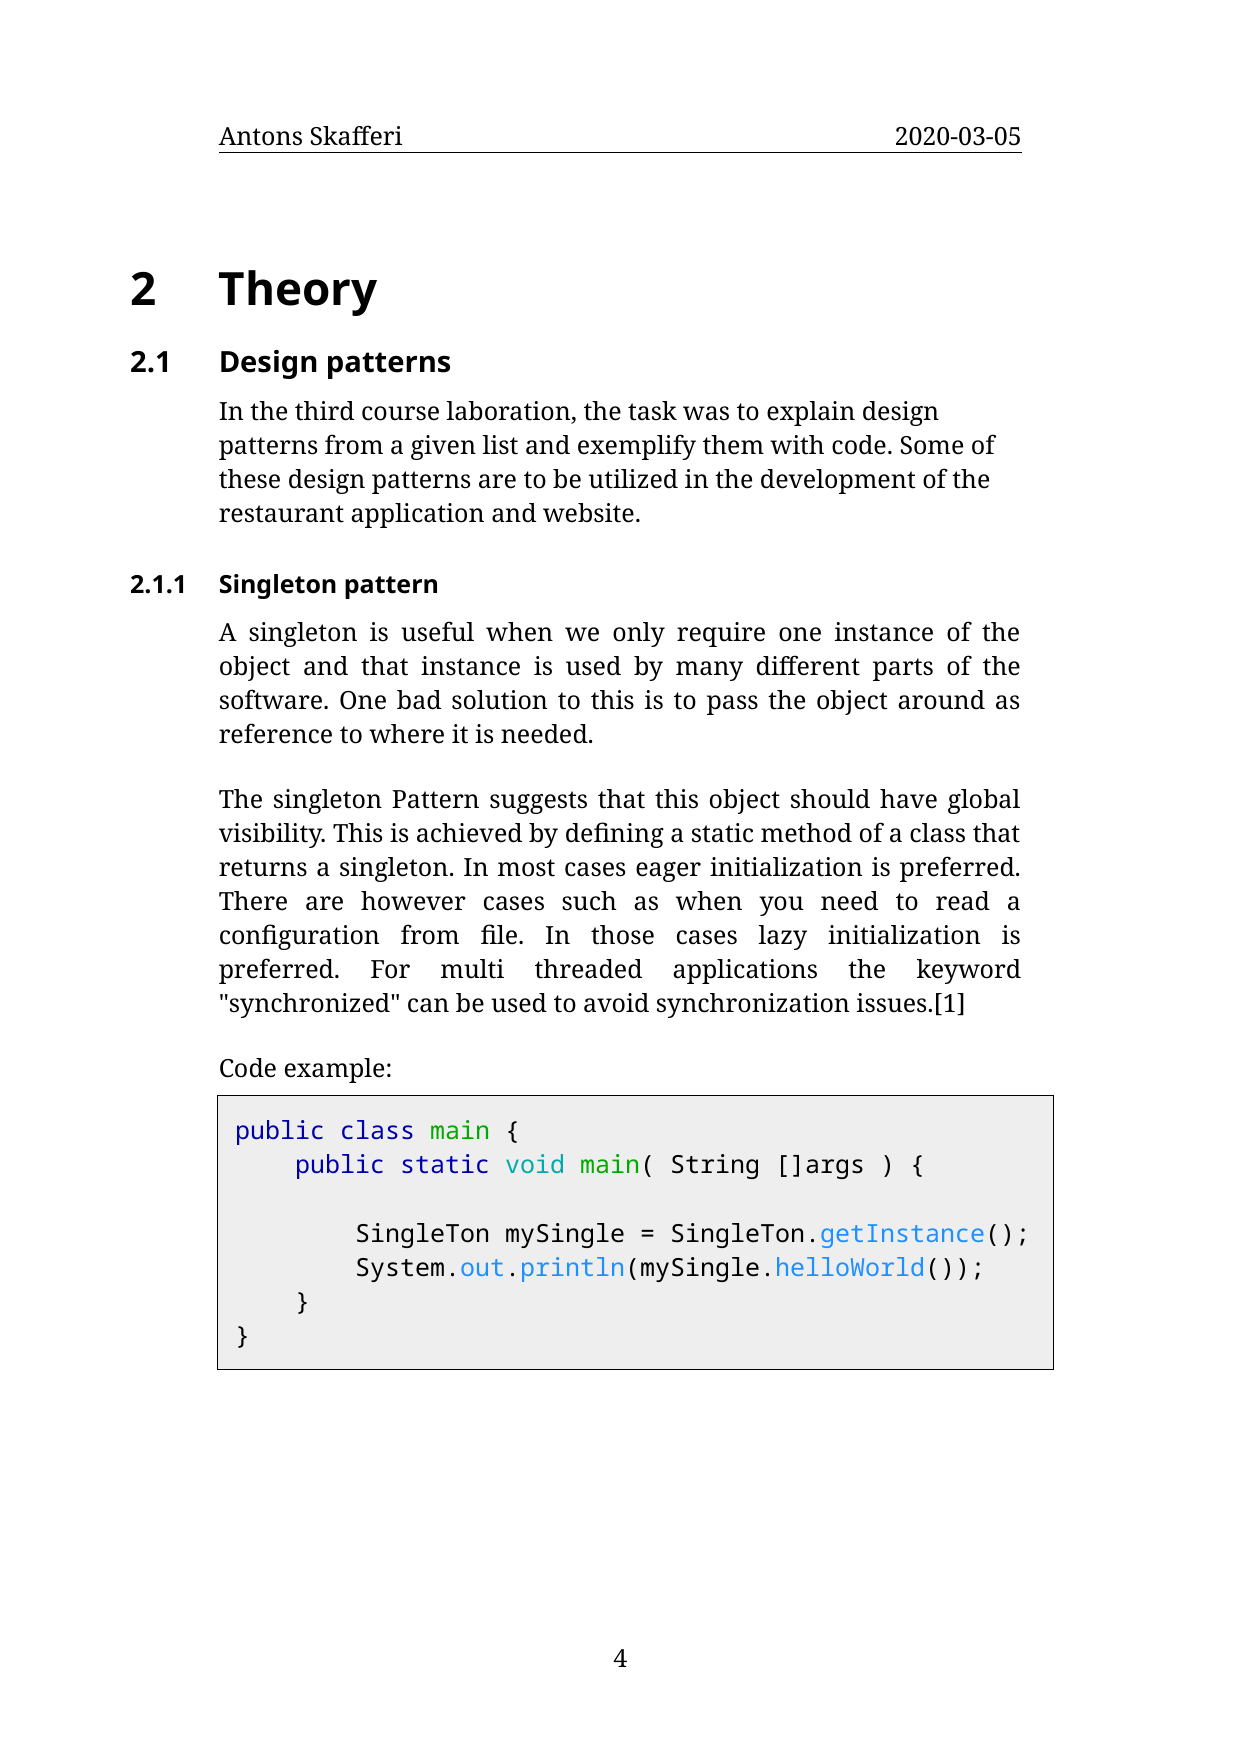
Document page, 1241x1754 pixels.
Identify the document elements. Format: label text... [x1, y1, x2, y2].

text In the third course laboration, the task was to explain design patterns from a given list and exemplify them with code. Some of these design patterns are to be utilized in the development of the restaurant application and website. [218, 394, 1022, 530]
subtitle Singleton pattern [130, 567, 1022, 601]
text The singleton Pattern suggests that this object should have global visibility. This is achieved by defining a static method of a class that returns a singleton. In most cases eager initialization is preferred. There are however cases such as when you need to read a configuration from file. In those cases lazy initialization is preferred. For multi threaded applications the keyword "synchronized" can be used to avoid synchronization issues.[1] [218, 781, 1022, 1020]
text Code example: [218, 1050, 1022, 1084]
subtitle Theory [130, 257, 1022, 319]
subtitle Design patterns [130, 341, 1022, 381]
text A singleton is useful when we only require one instance of the object and that instance is used by many different parts of the software. One bad solution to this is to pass the object around as reference to where it is needed. [218, 614, 1022, 751]
